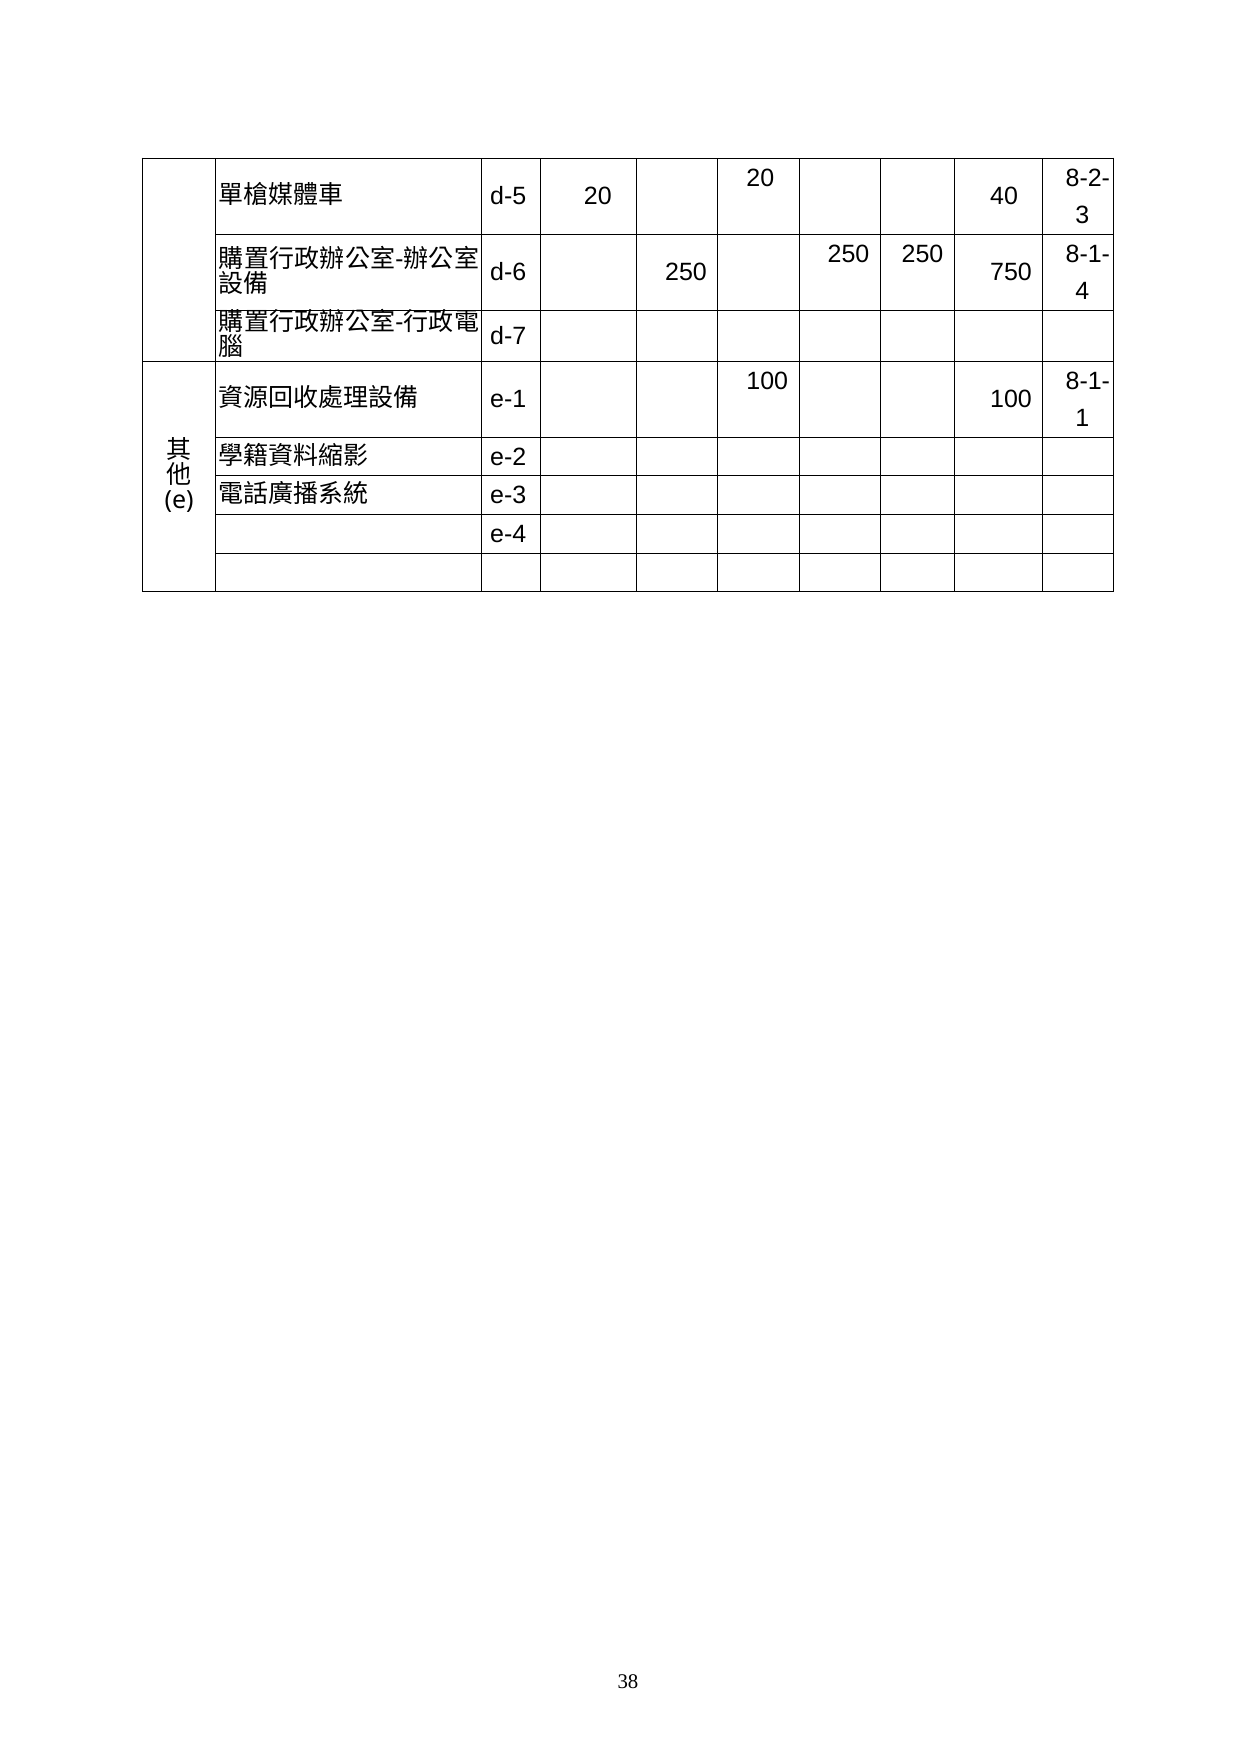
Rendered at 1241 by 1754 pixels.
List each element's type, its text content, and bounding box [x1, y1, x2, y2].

table_cell 100 [955, 362, 1042, 437]
table_cell 學籍資料縮影 [216, 438, 481, 475]
table_cell [482, 554, 540, 591]
table_cell [718, 476, 799, 514]
table_cell [541, 515, 636, 552]
table_cell [143, 159, 215, 361]
table_cell d-5 [482, 159, 540, 234]
table_cell [637, 311, 717, 361]
table_cell 8-2-3 [1043, 159, 1113, 234]
table_cell 資源回收處理設備 [216, 362, 481, 437]
table_cell [881, 515, 954, 552]
table_cell 電話廣播系統 [216, 476, 481, 514]
table_cell [541, 311, 636, 361]
table_cell [881, 311, 954, 361]
table_cell [800, 362, 880, 437]
table_cell 其 他 (e) [143, 362, 215, 591]
table_cell [541, 438, 636, 475]
table_cell [718, 438, 799, 475]
table_cell [955, 515, 1042, 552]
table_cell [718, 554, 799, 591]
table_cell [637, 438, 717, 475]
table_cell 購置行政辦公室-行政電腦 [216, 311, 481, 361]
table_cell d-7 [482, 311, 540, 361]
table_cell [1043, 515, 1113, 552]
table_cell [800, 159, 880, 234]
table_cell 20 [541, 159, 636, 234]
table_cell [1043, 554, 1113, 591]
table_cell [955, 554, 1042, 591]
table_cell [637, 554, 717, 591]
table_cell [955, 311, 1042, 361]
table_cell [800, 554, 880, 591]
table_cell [881, 159, 954, 234]
table_cell 100 [718, 362, 799, 437]
table_cell [881, 476, 954, 514]
table_cell e-3 [482, 476, 540, 514]
table_cell [718, 235, 799, 310]
table_cell [637, 476, 717, 514]
table_cell [1043, 311, 1113, 361]
table_cell [1043, 476, 1113, 514]
table_cell [800, 438, 880, 475]
table_cell [216, 515, 481, 552]
table_cell [637, 159, 717, 234]
table_cell [800, 311, 880, 361]
table_cell e-1 [482, 362, 540, 437]
table_cell [541, 476, 636, 514]
table_cell 8-1-4 [1043, 235, 1113, 310]
table_cell [541, 362, 636, 437]
table_cell [881, 554, 954, 591]
table_cell [955, 476, 1042, 514]
table_cell [800, 515, 880, 552]
table_cell 250 [637, 235, 717, 310]
table_cell [637, 362, 717, 437]
table_cell [541, 235, 636, 310]
table_cell [541, 554, 636, 591]
table_cell 8-1-1 [1043, 362, 1113, 437]
table_cell 單槍媒體車 [216, 159, 481, 234]
table_cell 購置行政辦公室-辦公室設備 [216, 235, 481, 310]
table_cell e-2 [482, 438, 540, 475]
table_cell 20 [718, 159, 799, 234]
table_cell [800, 476, 880, 514]
table_cell d-6 [482, 235, 540, 310]
table_cell e-4 [482, 515, 540, 552]
table_cell 250 [881, 235, 954, 310]
table_cell [216, 554, 481, 591]
table_cell 250 [800, 235, 880, 310]
table_cell [1043, 438, 1113, 475]
table_cell [881, 438, 954, 475]
table_cell [637, 515, 717, 552]
table_cell [881, 362, 954, 437]
table_cell [718, 515, 799, 552]
table_cell 750 [955, 235, 1042, 310]
table_cell 40 [955, 159, 1042, 234]
table_cell [955, 438, 1042, 475]
table_cell [718, 311, 799, 361]
